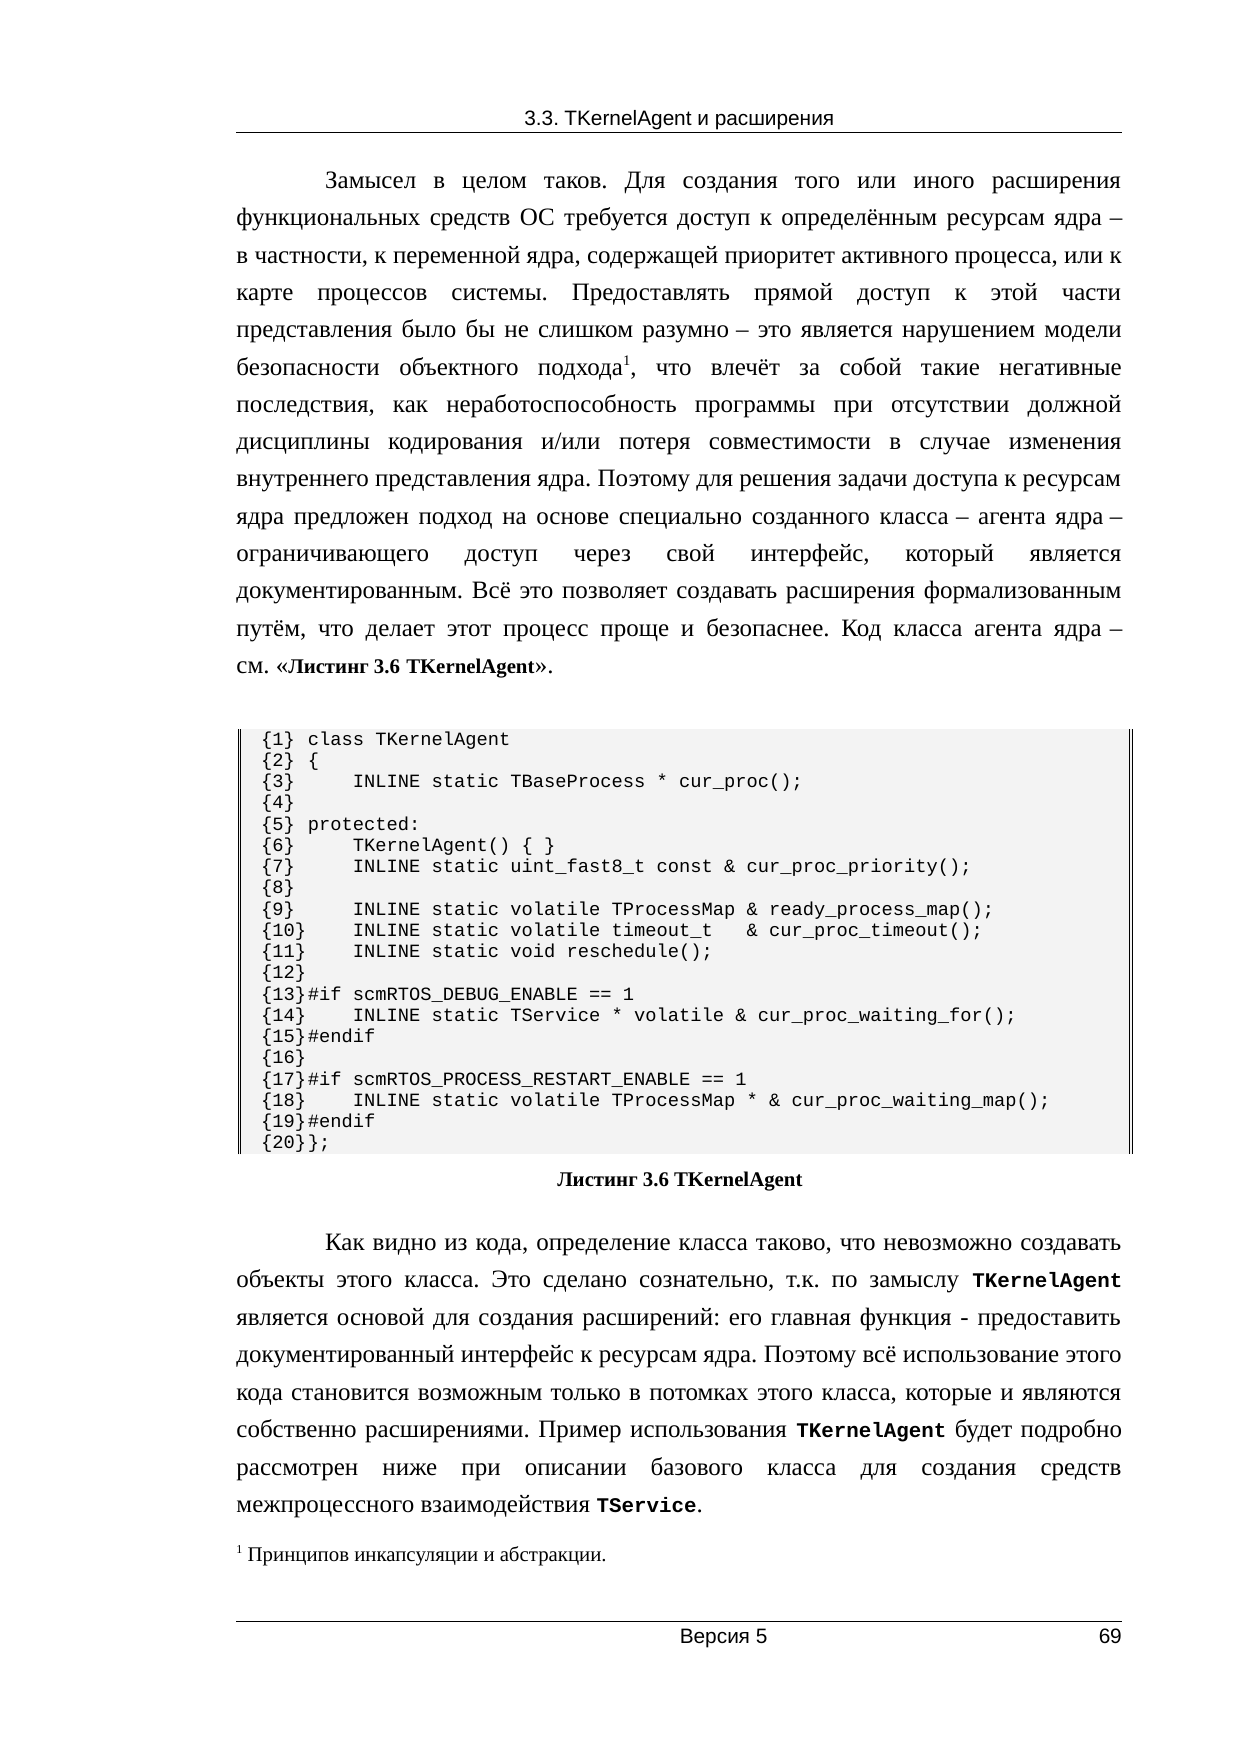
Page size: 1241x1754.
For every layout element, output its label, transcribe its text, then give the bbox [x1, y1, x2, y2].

list TKernelAgent() { } [241, 836, 1129, 857]
list INLINE static TBaseProcess * cur_proc(); [241, 772, 1129, 793]
list INLINE static uint_fast8_t const & cur_proc_priority(); [241, 857, 1129, 878]
text Листинг 3.6 TKernelAgent [237, 1167, 1122, 1191]
list #if scmRTOS_DEBUG_ENABLE == 1 [241, 984, 1129, 1006]
list #endif [241, 1112, 1129, 1133]
list #endif [241, 1027, 1129, 1048]
list INLINE static volatile TProcessMap * & cur_proc_waiting_map(); [241, 1091, 1129, 1112]
text Замысел в целом таков. Для создания того или иного расширения функциональных средств ОС требуется доступ к определённым ресурсам ядра – в частности, к переменной ядра, содержащей приоритет активного процесса, или к карте процессов системы. Предоставлять прямой доступ к этой части представления было бы не слишком разумно – это является нарушением модели безопасности объектного подхода, что влечёт за собой такие негативные последствия, как неработоспособность программы при отсутствии должной дисциплины кодирования и/или потеря совместимости в случае изменения внутреннего представления ядра. Поэтому для решения задачи доступа к ресурсам ядра предложен подход на основе специально созданного класса – агента ядра – ограничивающего доступ через свой интерфейс, который является документированным. Всё это позволяет создавать расширения формализованным путём, что делает этот процесс проще и безопаснее. Код класса агента ядра – см. «Листинг 3.6 TKernelAgent». [236, 165, 1122, 679]
text Принципов инкапсуляции и абстракции. [236, 1542, 1122, 1566]
list INLINE static volatile TProcessMap & ready_process_map(); [241, 899, 1129, 921]
list INLINE static volatile timeout_t & cur_proc_timeout(); [241, 921, 1129, 942]
list class TKernelAgent [241, 729, 1129, 751]
list INLINE static void reschedule(); [241, 942, 1129, 963]
text Как видно из кода, определение класса таково, что невозможно создавать объекты этого класса. Это сделано сознательно, т.к. по замыслу TKernelAgent является основой для создания расширений: его главная функция - предоставить документированный интерфейс к ресурсам ядра. Поэтому всё использование этого кода становится возможным только в потомках этого класса, которые и являются собственно расширениями. Пример использования TKernelAgent будет подробно рассмотрен ниже при описании базового класса для создания средств межпроцессного взаимодействия TService. [236, 1227, 1122, 1519]
list protected: [241, 814, 1129, 836]
list { [241, 751, 1129, 772]
list #if scmRTOS_PROCESS_RESTART_ENABLE == 1 [241, 1069, 1129, 1091]
list INLINE static TService * volatile & cur_proc_waiting_for(); [241, 1006, 1129, 1027]
list }; [241, 1133, 1129, 1154]
